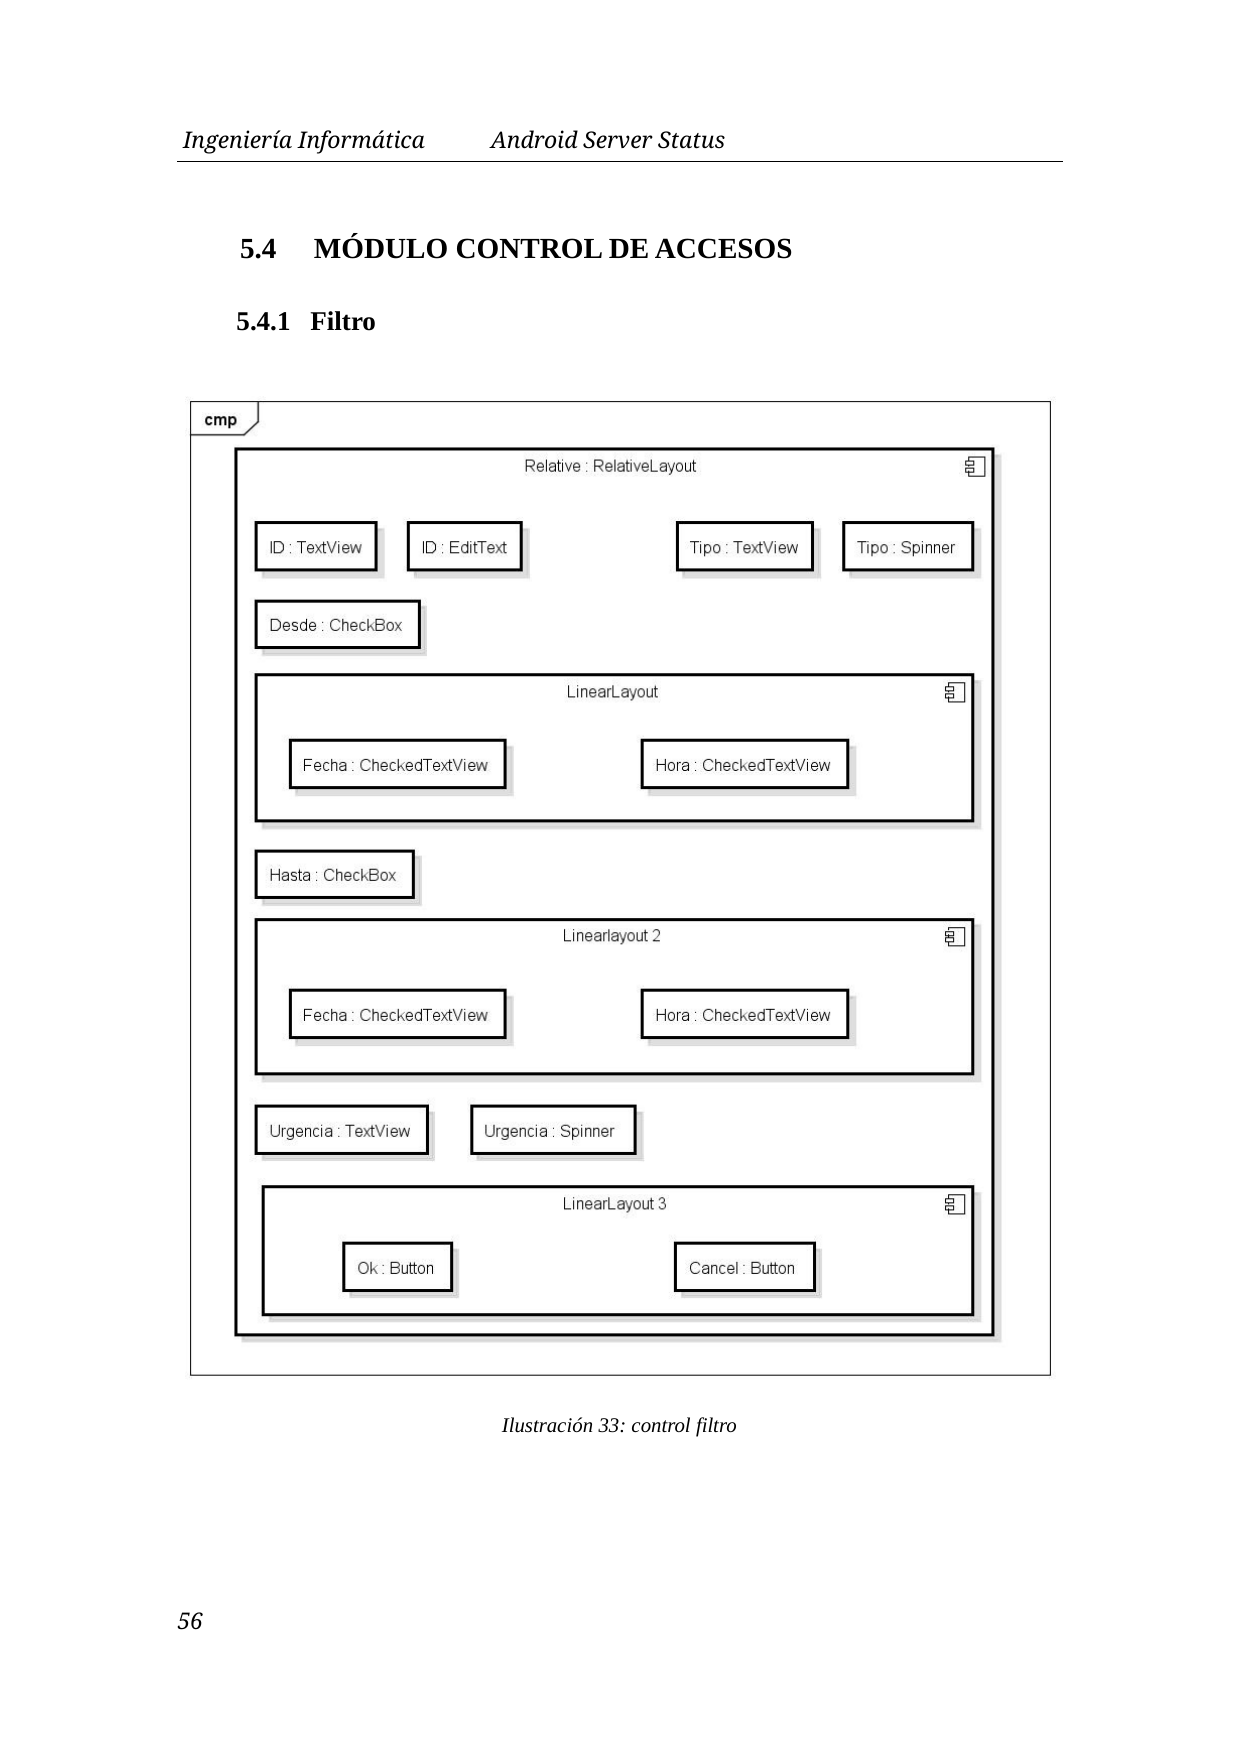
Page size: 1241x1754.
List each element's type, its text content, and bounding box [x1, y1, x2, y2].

picture [177, 388, 1064, 1414]
subtitle Módulo control de accesos [240, 231, 1063, 264]
text Ilustración 33: control filtro [177, 1414, 1063, 1437]
subtitle Filtro [236, 305, 1004, 336]
